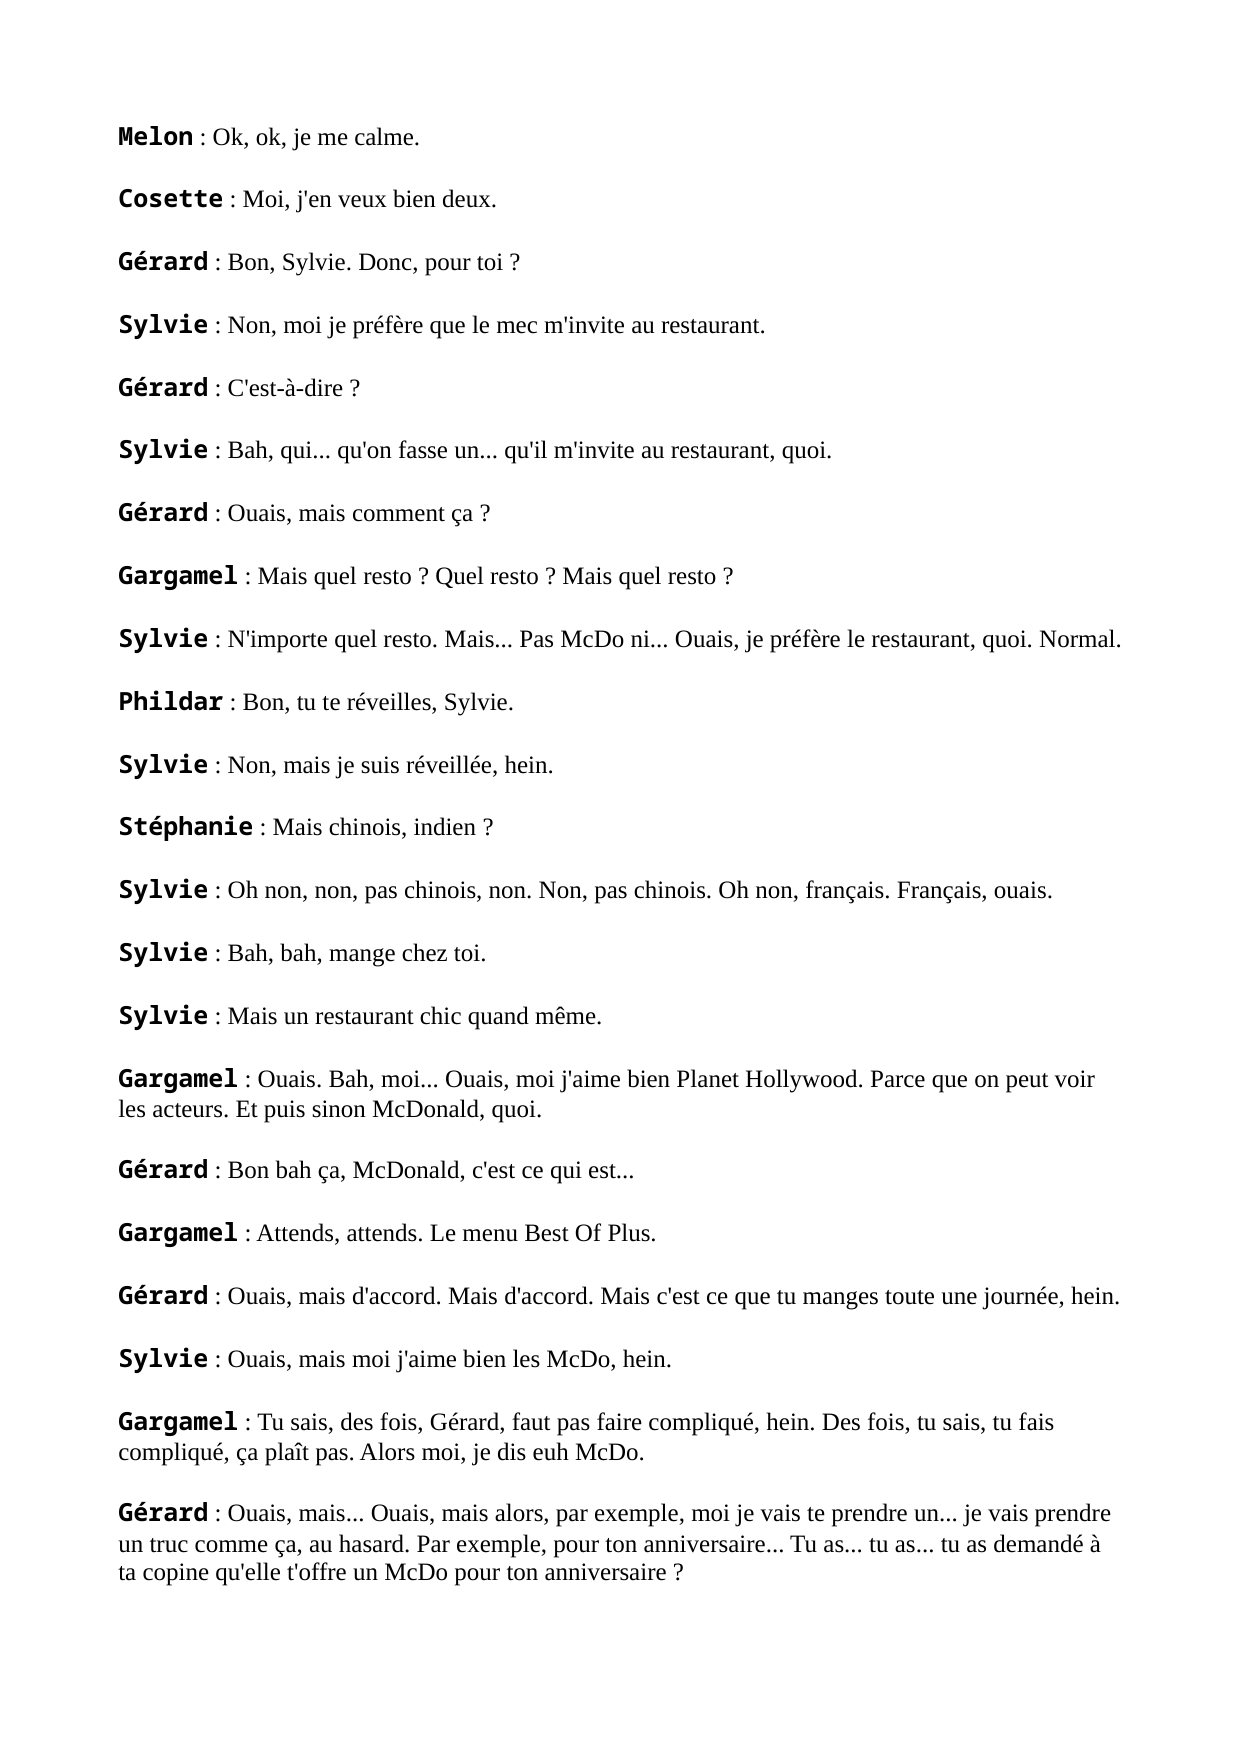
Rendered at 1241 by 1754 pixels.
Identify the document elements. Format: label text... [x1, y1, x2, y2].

text Cosette : Moi, j'en veux bien deux. [118, 181, 1122, 215]
text Sylvie : Non, moi je préfère que le mec m'invite au restaurant. [118, 307, 1122, 341]
text Sylvie : Bah, bah, mange chez toi. [118, 935, 1122, 969]
text Sylvie : Mais un restaurant chic quand même. [118, 997, 1122, 1032]
text Gargamel : Attends, attends. Le menu Best Of Plus. [118, 1215, 1122, 1249]
text Gérard : Bon bah ça, McDonald, c'est ce qui est... [118, 1152, 1122, 1186]
text Gérard : Ouais, mais... Ouais, mais alors, par exemple, moi je vais te prendre un... je vais prendre un truc comme ça, au hasard. Par exemple, pour ton anniversaire... Tu as... tu as... tu as demandé à ta copine qu'elle t'offre un McDo pour ton anniversaire ? [118, 1495, 1122, 1586]
text Melon : Ok, ok, je me calme. [118, 118, 1122, 152]
text Gargamel : Mais quel resto ? Quel resto ? Mais quel resto ? [118, 558, 1122, 592]
text Gérard : Ouais, mais d'accord. Mais d'accord. Mais c'est ce que tu manges toute une journée, hein. [118, 1277, 1122, 1312]
text Gérard : Bon, Sylvie. Donc, pour toi ? [118, 244, 1122, 278]
text Phildar : Bon, tu te réveilles, Sylvie. [118, 683, 1122, 717]
text Gargamel : Tu sais, des fois, Gérard, faut pas faire compliqué, hein. Des fois, tu sais, tu fais compliqué, ça plaît pas. Alors moi, je dis euh McDo. [118, 1403, 1122, 1466]
text Sylvie : Non, mais je suis réveillée, hein. [118, 746, 1122, 780]
text Stéphanie : Mais chinois, indien ? [118, 809, 1122, 843]
text Sylvie : N'importe quel resto. Mais... Pas McDo ni... Ouais, je préfère le restaurant, quoi. Normal. [118, 621, 1122, 655]
text Gargamel : Ouais. Bah, moi... Ouais, moi j'aime bien Planet Hollywood. Parce que on peut voir les acteurs. Et puis sinon McDonald, quoi. [118, 1060, 1122, 1123]
text Gérard : C'est-à-dire ? [118, 369, 1122, 403]
text Sylvie : Oh non, non, pas chinois, non. Non, pas chinois. Oh non, français. Français, ouais. [118, 872, 1122, 906]
text Gérard : Ouais, mais comment ça ? [118, 495, 1122, 529]
text Sylvie : Bah, qui... qu'on fasse un... qu'il m'invite au restaurant, quoi. [118, 432, 1122, 466]
text Sylvie : Ouais, mais moi j'aime bien les McDo, hein. [118, 1340, 1122, 1374]
